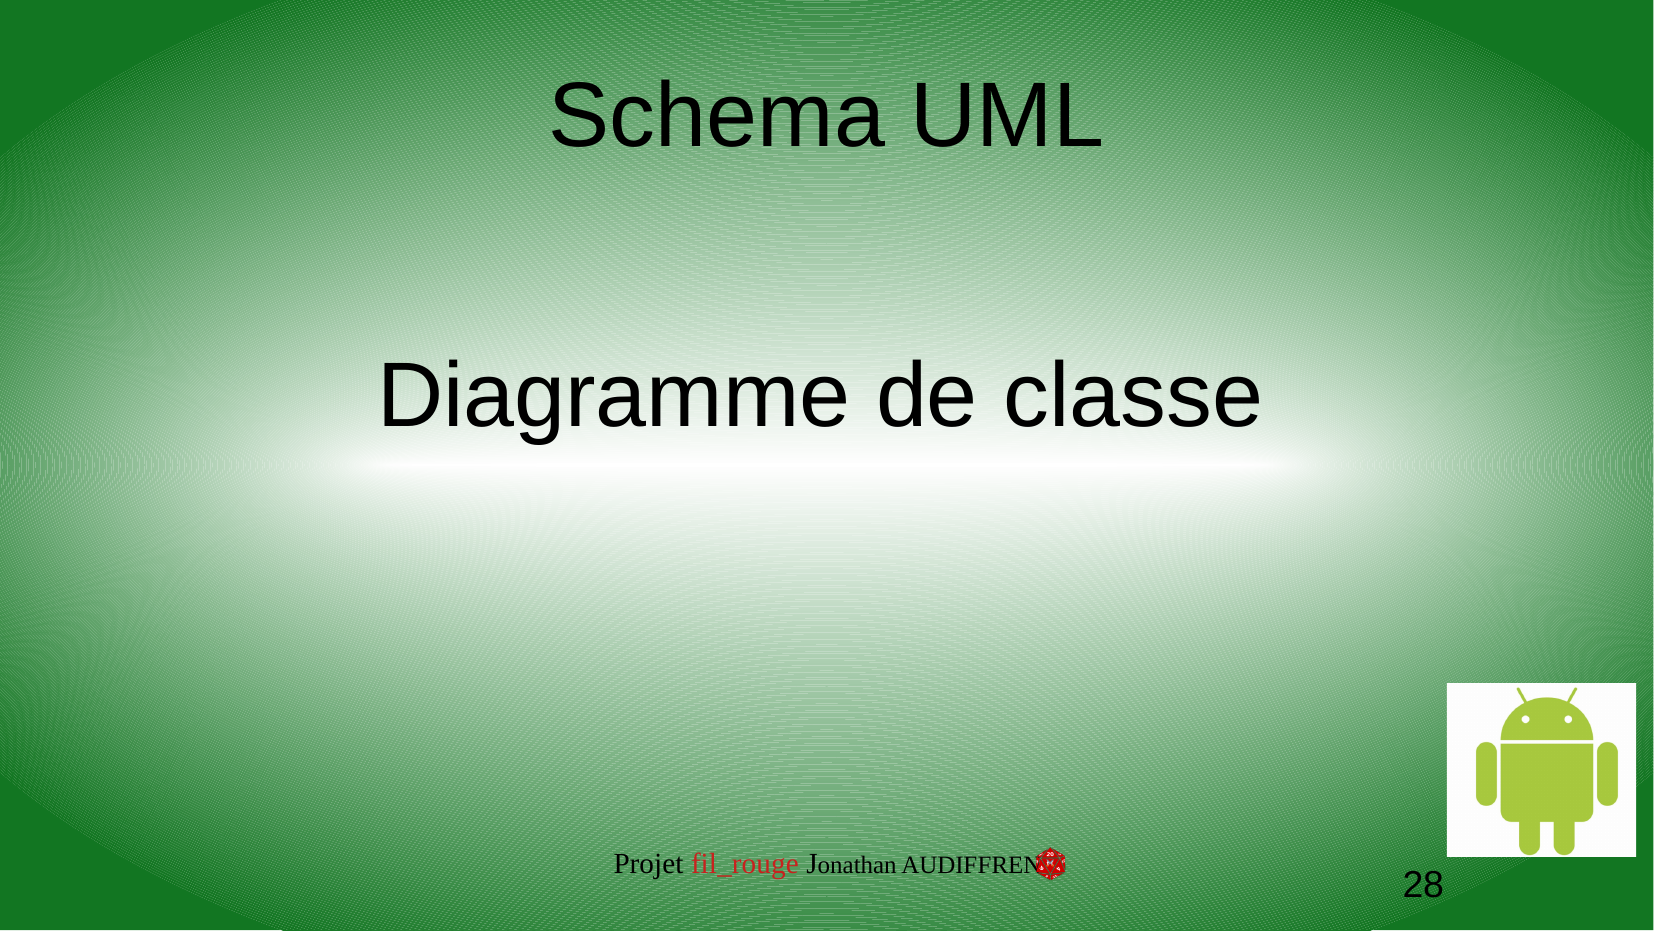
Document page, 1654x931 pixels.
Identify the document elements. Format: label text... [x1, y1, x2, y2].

title Schema UML [82, 37, 1571, 193]
picture [1033, 847, 1067, 881]
picture [1446, 683, 1637, 857]
title Diagramme de classe [76, 317, 1565, 473]
